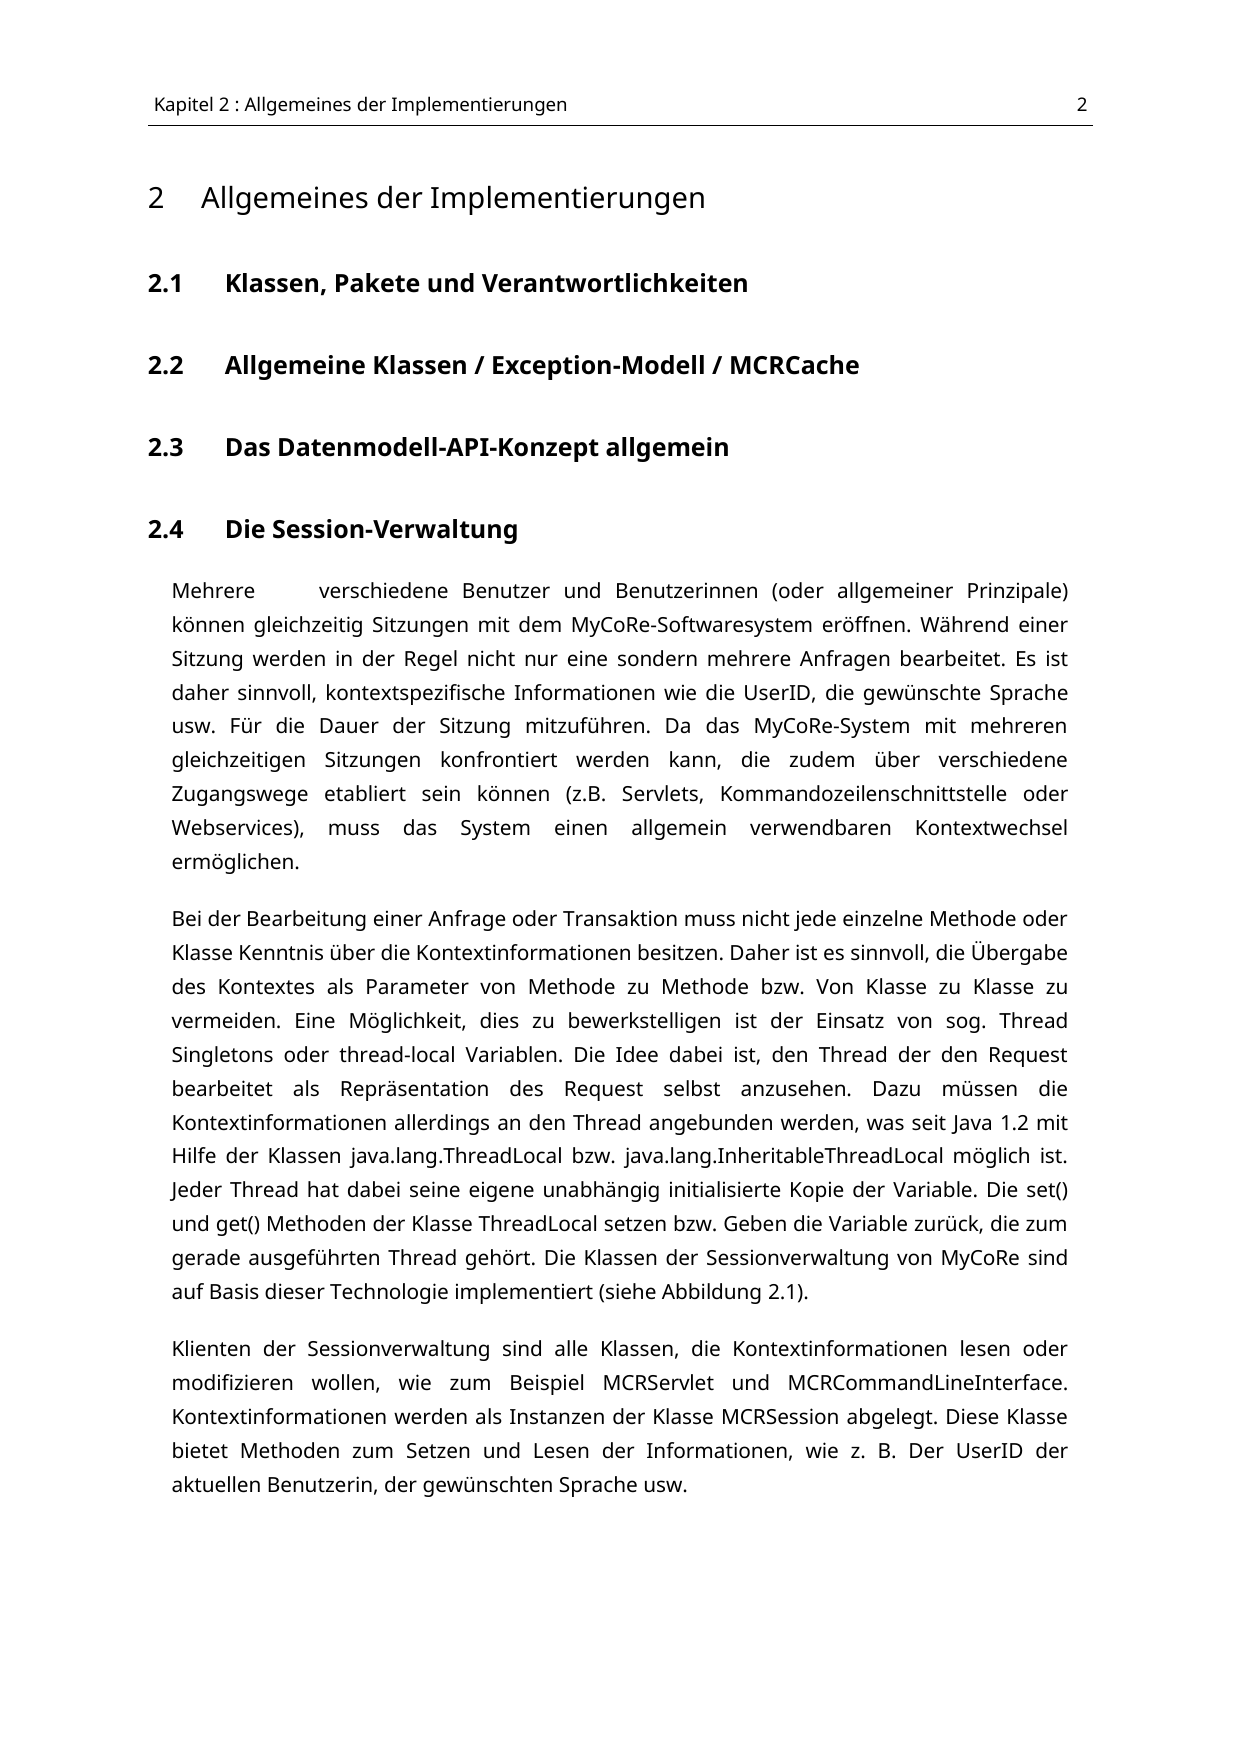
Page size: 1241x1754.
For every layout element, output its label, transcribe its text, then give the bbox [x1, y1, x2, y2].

subtitle Die Session-Verwaltung [148, 512, 1092, 546]
subtitle Allgemeines der Implementierungen [148, 177, 1092, 217]
text Bei der Bearbeitung einer Anfrage oder Transaktion muss nicht jede einzelne Methode oder Klasse Kenntnis über die Kontextinformationen besitzen. Daher ist es sinnvoll, die Übergabe des Kontextes als Parameter von Methode zu Methode bzw. Von Klasse zu Klasse zu vermeiden. Eine Möglichkeit, dies zu bewerkstelligen ist der Einsatz von sog. Thread Singletons oder thread-local Variablen. Die Idee dabei ist, den Thread der den Request bearbeitet als Repräsentation des Request selbst anzusehen. Dazu müssen die Kontextinformationen allerdings an den Thread angebunden werden, was seit Java 1.2 mit Hilfe der Klassen java.lang.ThreadLocal bzw. java.lang.InheritableThreadLocal möglich ist. Jeder Thread hat dabei seine eigene unabhängig initialisierte Kopie der Variable. Die set() und get() Methoden der Klasse ThreadLocal setzen bzw. Geben die Variable zurück, die zum gerade ausgeführten Thread gehört. Die Klassen der Sessionverwaltung von MyCoRe sind auf Basis dieser Technologie implementiert (siehe Abbildung 2.1). [171, 904, 1069, 1305]
subtitle Allgemeine Klassen / Exception-Modell / MCRCache [148, 348, 1092, 382]
text Mehrere verschiedene Benutzer und Benutzerinnen (oder allgemeiner Prinzipale) können gleichzeitig Sitzungen mit dem MyCoRe-Softwaresystem eröffnen. Während einer Sitzung werden in der Regel nicht nur eine sondern mehrere Anfragen bearbeitet. Es ist daher sinnvoll, kontextspezifische Informationen wie die UserID, die gewünschte Sprache usw. Für die Dauer der Sitzung mitzuführen. Da das MyCoRe-System mit mehreren gleichzeitigen Sitzungen konfrontiert werden kann, die zudem über verschiedene Zugangswege etabliert sein können (z.B. Servlets, Kommandozeilenschnittstelle oder Webservices), muss das System einen allgemein verwendbaren Kontextwechsel ermöglichen. [171, 576, 1069, 875]
subtitle Klassen, Pakete und Verantwortlichkeiten [148, 266, 1092, 300]
subtitle Das Datenmodell-API-Konzept allgemein [148, 430, 1092, 464]
text Klienten der Sessionverwaltung sind alle Klassen, die Kontextinformationen lesen oder modifizieren wollen, wie zum Beispiel MCRServlet und MCRCommandLineInterface. Kontextinformationen werden als Instanzen der Klasse MCRSession abgelegt. Diese Klasse bietet Methoden zum Setzen und Lesen der Informationen, wie z. B. Der UserID der aktuellen Benutzerin, der gewünschten Sprache usw. [171, 1334, 1069, 1498]
